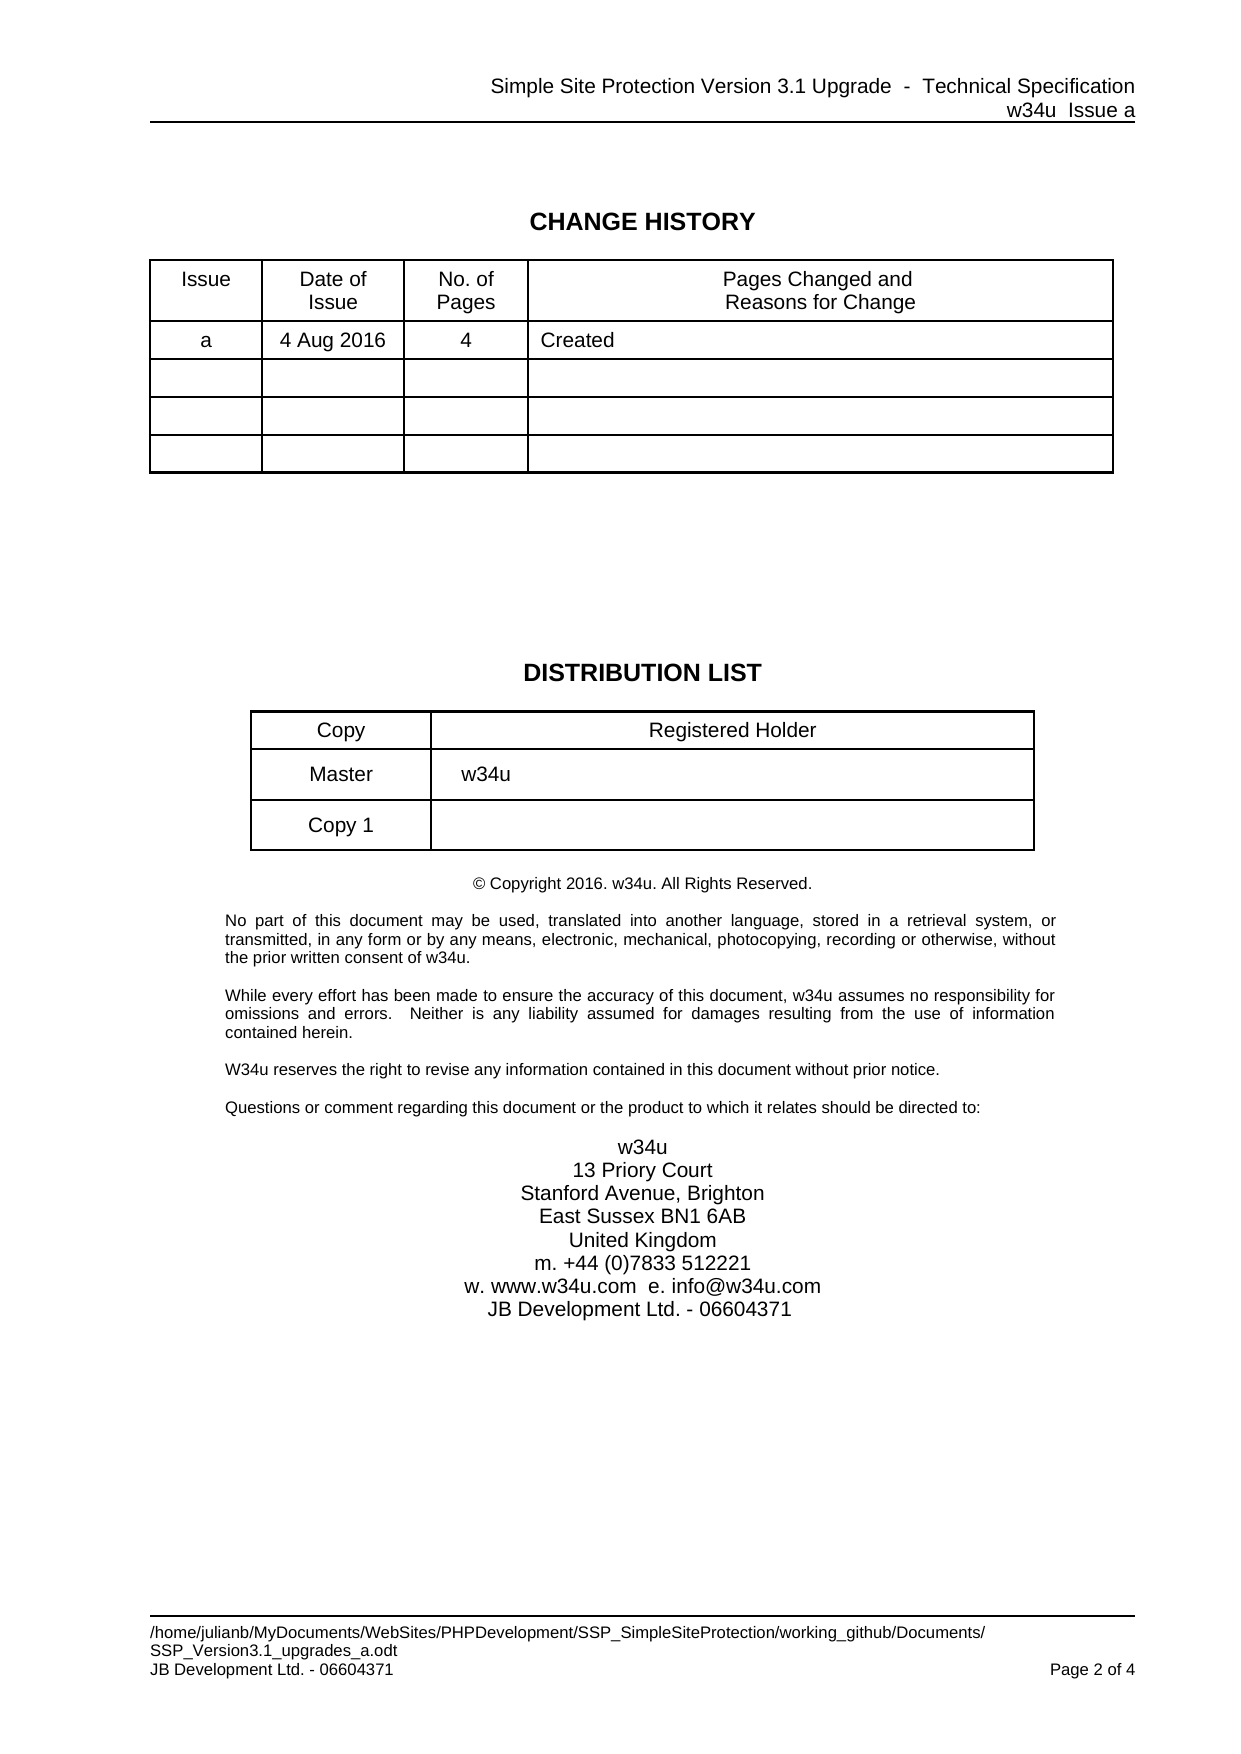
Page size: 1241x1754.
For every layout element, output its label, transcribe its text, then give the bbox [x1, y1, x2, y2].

table_header No. of Pages [405, 261, 527, 320]
table_header Registered Holder [432, 713, 1033, 748]
table_cell a [151, 322, 261, 358]
table_header Pages Changed and Reasons for Change [529, 261, 1112, 320]
text Questions or comment regarding this document or the product to which it relates should be directed to: [225, 1098, 1057, 1117]
table_cell [432, 801, 1033, 849]
table_cell [529, 436, 1112, 471]
table_cell [405, 360, 527, 396]
table_cell Created [529, 322, 1112, 358]
text JB Development Ltd. - 06604371 [150, 1298, 1135, 1321]
table_cell [151, 398, 261, 433]
text w. www.w34u.com e. info@w34u.com [150, 1274, 1135, 1298]
table_cell [405, 436, 527, 471]
table_cell 4 Aug 2016 [263, 322, 403, 358]
text © Copyright 2016. w34u. All Rights Reserved. [150, 874, 1135, 893]
text While every effort has been made to ensure the accuracy of this document, w34u assumes no responsibility for omissions and errors. Neither is any liability assumed for damages resulting from the use of information contained herein. [225, 986, 1057, 1042]
table_cell [151, 436, 261, 471]
text w34u [150, 1135, 1135, 1158]
text 13 Priory Court Stanford Avenue, Brighton [150, 1158, 1135, 1205]
table_cell w34u [432, 750, 1033, 798]
table_cell Copy 1 [252, 801, 430, 849]
text United Kingdom [150, 1228, 1135, 1251]
table_cell [263, 436, 403, 471]
table_header Copy [252, 713, 430, 748]
text m. +44 (0)7833 512221 [150, 1251, 1135, 1274]
table_cell [263, 360, 403, 396]
table_cell [263, 398, 403, 433]
table_cell Master [252, 750, 430, 798]
table_cell [151, 360, 261, 396]
text W34u reserves the right to revise any information contained in this document without prior notice. [225, 1061, 1057, 1079]
table_header Issue [151, 261, 261, 320]
table_header Date of Issue [263, 261, 403, 320]
table_cell [529, 360, 1112, 396]
text No part of this document may be used, translated into another language, stored in a retrieval system, or transmitted, in any form or by any means, electronic, mechanical, photocopying, recording or otherwise, without the prior written consent of w34u. [225, 911, 1057, 967]
text East Sussex BN1 6AB [150, 1205, 1135, 1228]
title Distribution List [150, 659, 1135, 687]
table_cell [405, 398, 527, 433]
table_cell [529, 398, 1112, 433]
title CHANGE HISTORY [150, 208, 1135, 236]
table_cell 4 [405, 322, 527, 358]
